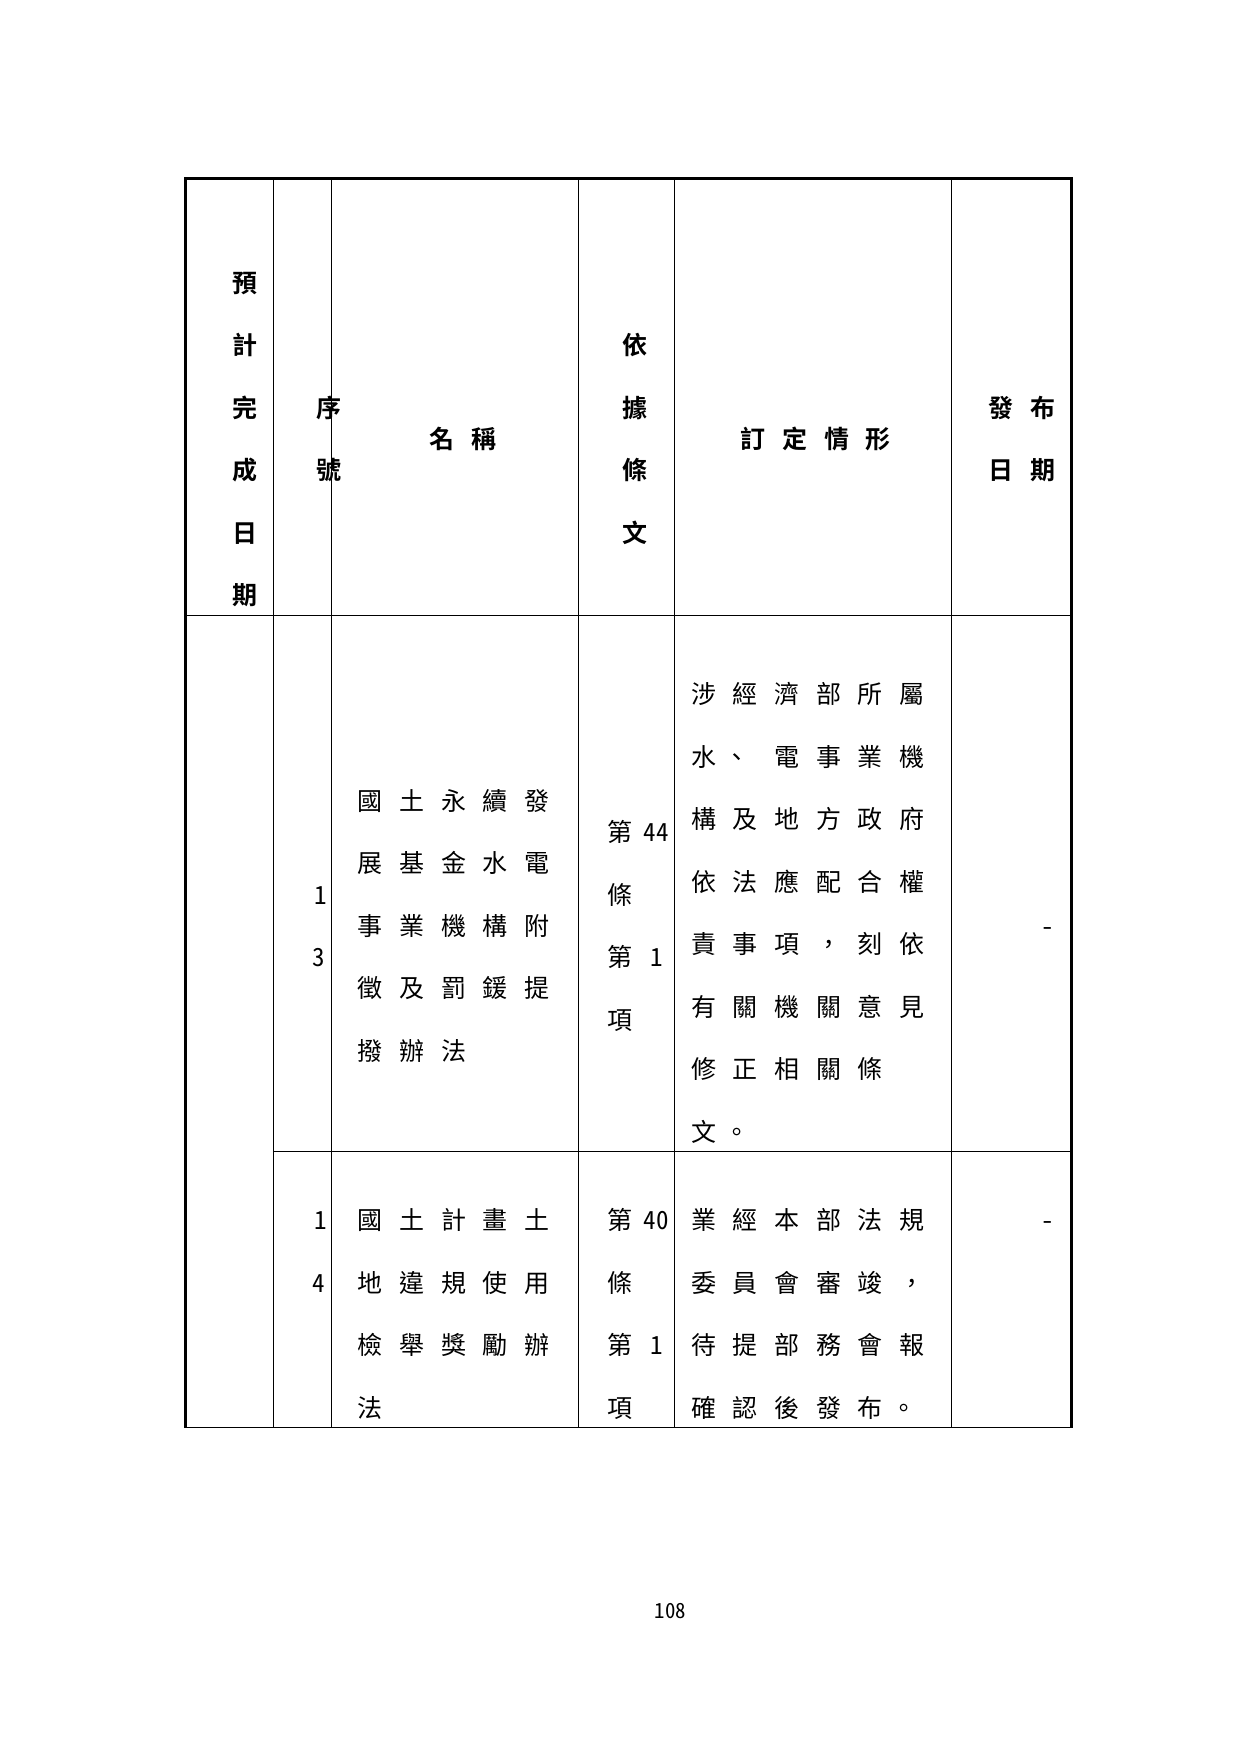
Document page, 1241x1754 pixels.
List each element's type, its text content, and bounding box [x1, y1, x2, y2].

table_header 名稱 [332, 180, 578, 615]
table_header 發布日期 [952, 180, 1070, 615]
table_cell 第40條第1項 [579, 1152, 674, 1427]
table_header 依據 條文 [579, 180, 674, 615]
table_header 訂定情形 [675, 180, 951, 615]
table_cell 業經本部法規委員會審竣，待提部務會報確認後發布。 [675, 1152, 951, 1427]
table_header 序號 [274, 180, 331, 615]
table_cell [187, 616, 273, 1427]
table_cell 國土計畫土地違規使用檢舉獎勵辦法 [332, 1152, 578, 1427]
table_cell - [952, 1152, 1070, 1427]
table_cell 14 [274, 1152, 331, 1427]
table_cell 國土永續發展基金水電事業機構附徵及罰鍰提撥辦法 [332, 616, 578, 1151]
table_cell 第44條第1項 [579, 616, 674, 1151]
table_header 預計完成日期 [187, 180, 273, 615]
table_cell 13 [274, 616, 331, 1151]
table_cell - [952, 616, 1070, 1151]
table_cell 涉經濟部所屬水、電事業機構及地方政府依法應配合權責事項，刻依有關機關意見修正相關條文。 [675, 616, 951, 1151]
